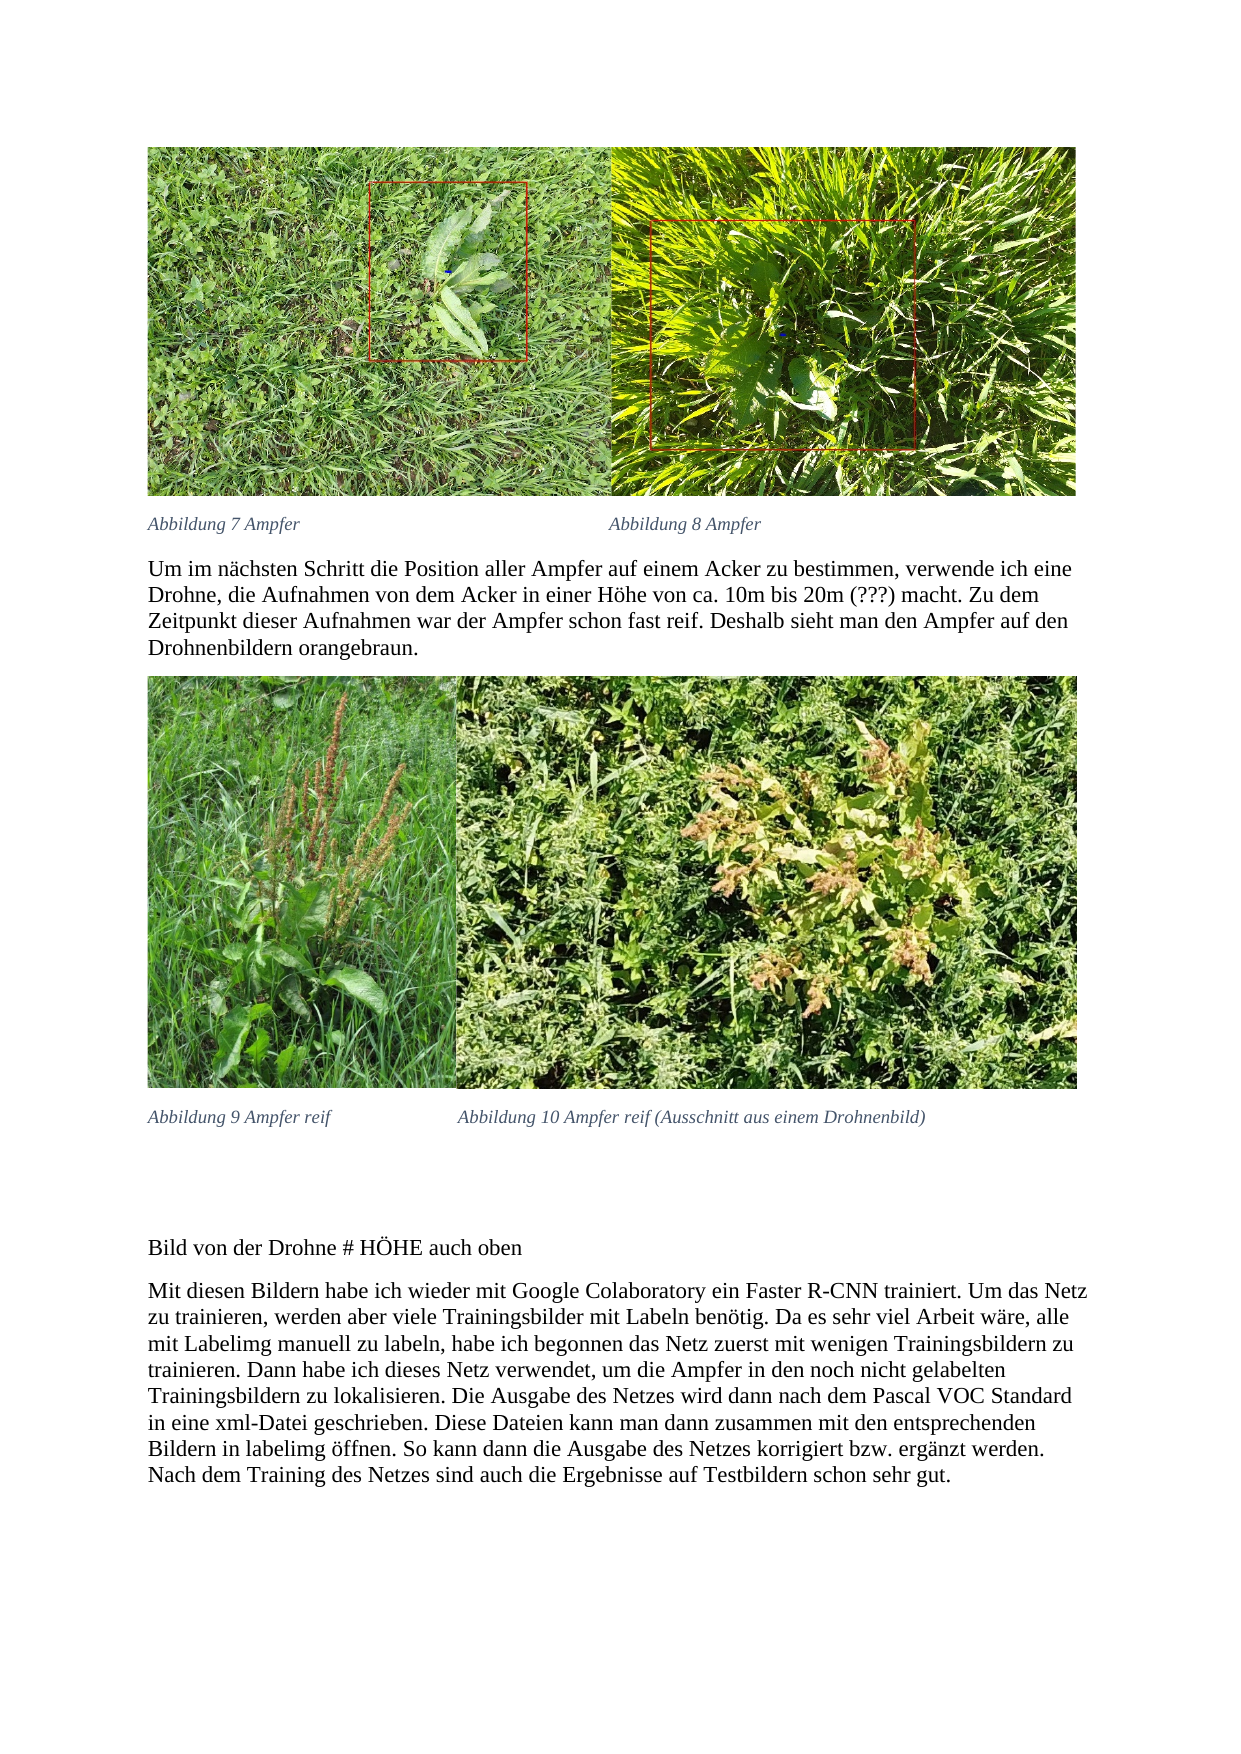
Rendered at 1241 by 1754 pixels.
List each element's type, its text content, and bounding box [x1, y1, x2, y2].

text Bild von der Drohne # HÖHE auch oben [148, 1234, 1093, 1260]
text Mit diesen Bildern habe ich wieder mit Google Colaboratory ein Faster R-CNN trainiert. Um das Netz zu trainieren, werden aber viele Trainingsbilder mit Labeln benötig. Da es sehr viel Arbeit wäre, alle mit Labelimg manuell zu labeln, habe ich begonnen das Netz zuerst mit wenigen Trainingsbildern zu trainieren. Dann habe ich dieses Netz verwendet, um die Ampfer in den noch nicht gelabelten Trainingsbildern zu lokalisieren. Die Ausgabe des Netzes wird dann nach dem Pascal VOC Standard in eine xml-Datei geschrieben. Diese Dateien kann man dann zusammen mit den entsprechenden Bildern in labelimg öffnen. So kann dann die Ausgabe des Netzes korrigiert bzw. ergänzt werden. Nach dem Training des Netzes sind auch die Ergebnisse auf Testbildern schon sehr gut. [148, 1277, 1093, 1488]
text Um im nächsten Schritt die Position aller Ampfer auf einem Acker zu bestimmen, verwende ich eine Drohne, die Aufnahmen von dem Acker in einer Höhe von ca. 10m bis 20m (???) macht. Zu dem Zeitpunkt dieser Aufnahmen war der Ampfer schon fast reif. Deshalb sieht man den Ampfer auf den Drohnenbildern orangebraun. [148, 555, 1093, 660]
text Abbildung 7 Ampfer Abbildung 8 Ampfer [148, 512, 1093, 534]
text Abbildung 9 Ampfer reif Abbildung 10 Ampfer reif (Ausschnitt aus einem Drohnenbild) [148, 1106, 1093, 1127]
